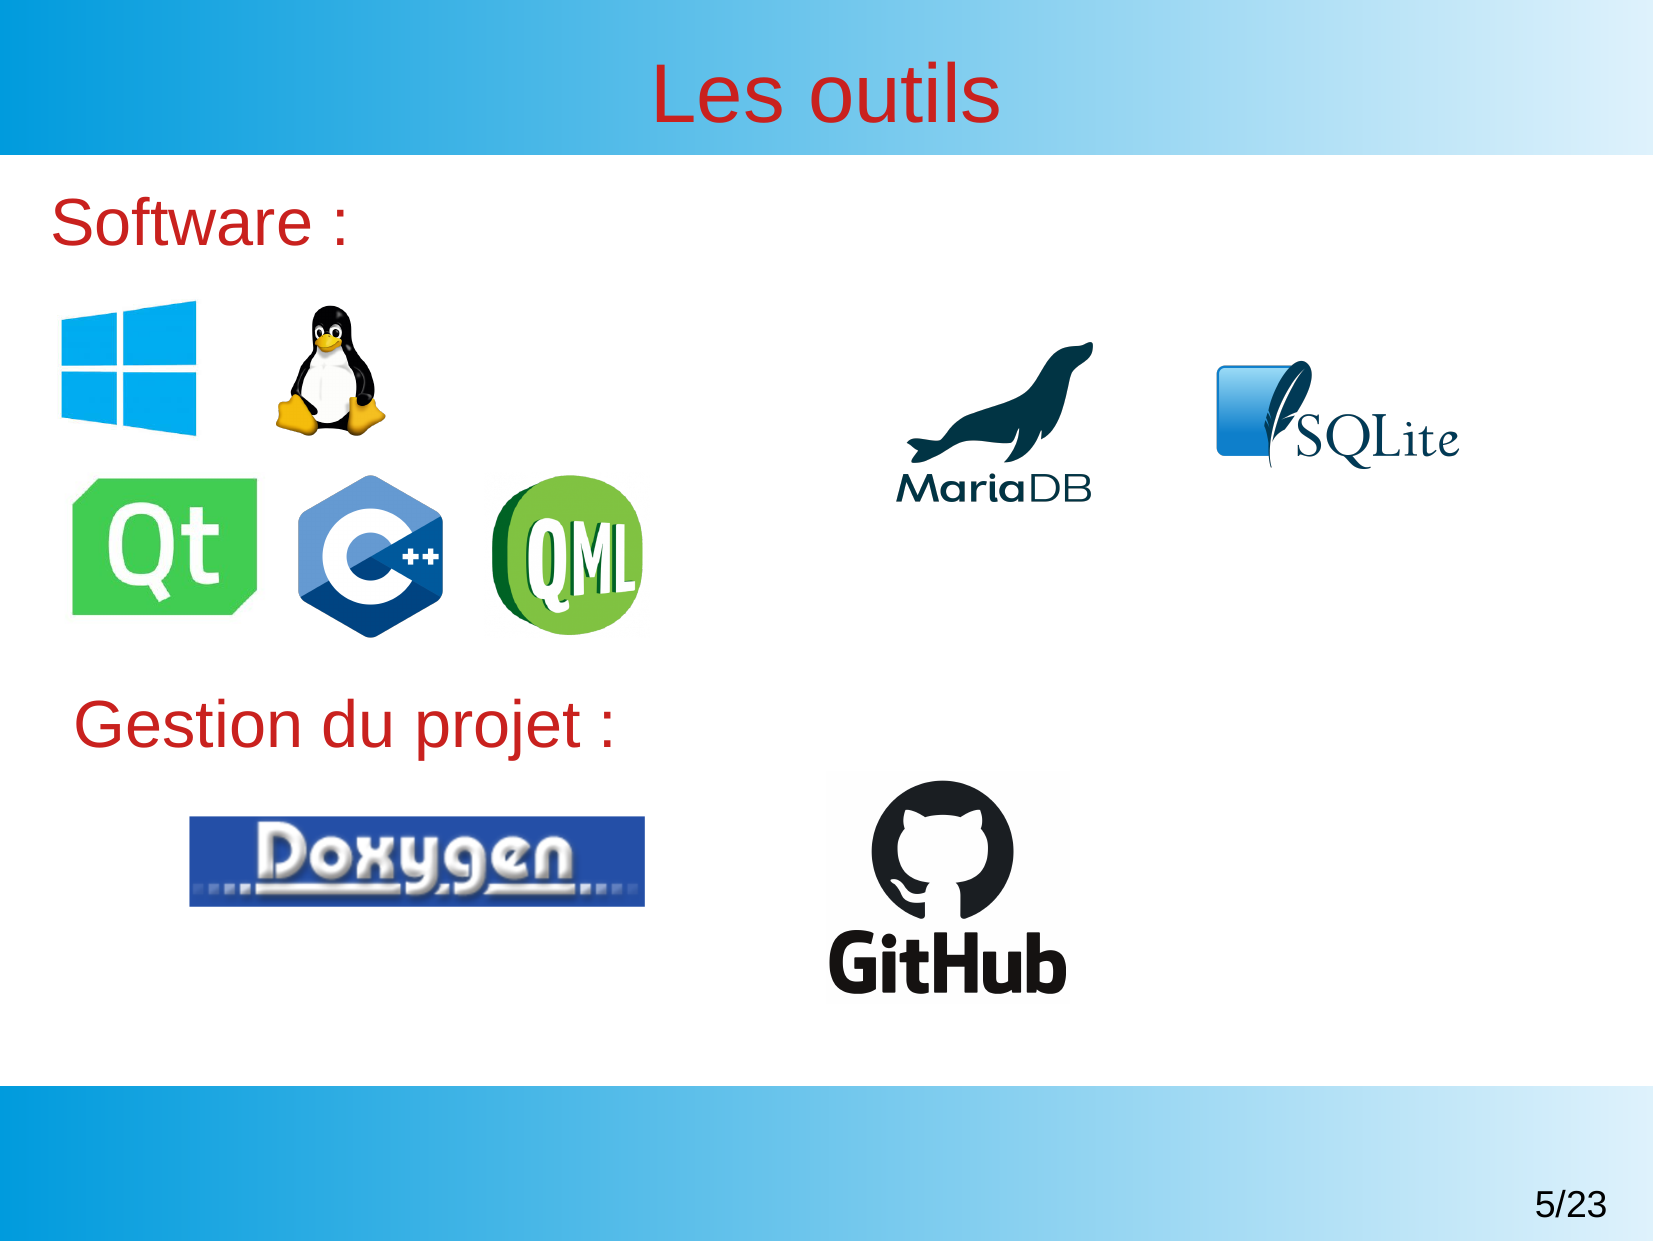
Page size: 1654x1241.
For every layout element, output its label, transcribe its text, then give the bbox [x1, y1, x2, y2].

picture [177, 797, 662, 924]
picture [896, 342, 1093, 502]
picture [484, 472, 650, 638]
text_box Software : [35, 177, 1016, 267]
text_box <numéro>/23 [1520, 1175, 1654, 1241]
picture [265, 295, 396, 450]
text_box Gestion du projet : [59, 679, 1040, 769]
picture [1069, 489, 1087, 499]
picture [295, 472, 447, 642]
picture [1005, 485, 1018, 498]
picture [64, 472, 266, 624]
picture [921, 484, 933, 502]
picture [826, 771, 1070, 1004]
picture [1210, 354, 1466, 476]
picture [947, 485, 959, 498]
picture [902, 485, 914, 502]
picture [1069, 477, 1086, 486]
picture [1035, 477, 1055, 499]
title Les outils [82, 0, 1571, 197]
picture [51, 293, 207, 443]
